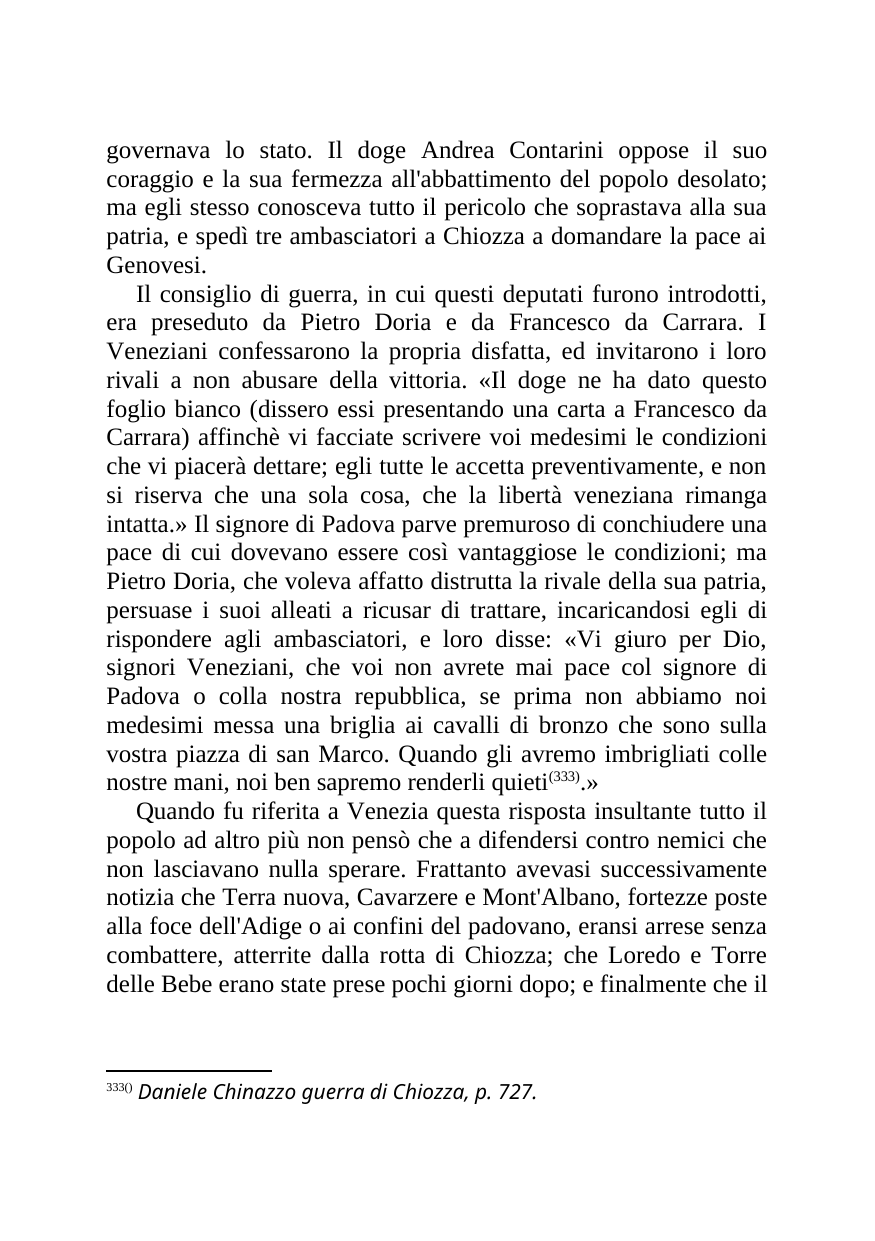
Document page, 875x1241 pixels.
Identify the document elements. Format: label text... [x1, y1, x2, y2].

text governava lo stato. Il doge Andrea Contarini oppose il suo coraggio e la sua fermezza all'abbattimento del popolo desolato; ma egli stesso conosceva tutto il pericolo che soprastava alla sua patria, e spedì tre ambasciatori a Chiozza a domandare la pace ai Genovesi. [106, 135, 768, 279]
text Il consiglio di guerra, in cui questi deputati furono introdotti, era preseduto da Pietro Doria e da Francesco da Carrara. I Veneziani confessarono la propria disfatta, ed invitarono i loro rivali a non abusare della vittoria. «Il doge ne ha dato questo foglio bianco (dissero essi presentando una carta a Francesco da Carrara) affinchè vi facciate scrivere voi medesimi le condizioni che vi piacerà dettare; egli tutte le accetta preventivamente, e non si riserva che una sola cosa, che la libertà veneziana rimanga intatta.» Il signore di Padova parve premuroso di conchiudere una pace di cui dovevano essere così vantaggiose le condizioni; ma Pietro Doria, che voleva affatto distrutta la rivale della sua patria, persuase i suoi alleati a ricusar di trattare, incaricandosi egli di rispondere agli ambasciatori, e loro disse: «Vi giuro per Dio, signori Veneziani, che voi non avrete mai pace col signore di Padova o colla nostra repubblica, se prima non abbiamo noi medesimi messa una briglia ai cavalli di bronzo che sono sulla vostra piazza di san Marco. Quando gli avremo imbrigliati colle nostre mani, noi ben sapremo renderli quieti().» [106, 279, 768, 796]
text Quando fu riferita a Venezia questa risposta insultante tutto il popolo ad altro più non pensò che a difendersi contro nemici che non lasciavano nulla sperare. Frattanto avevasi successivamente notizia che Terra nuova, Cavarzere e Mont'Albano, fortezze poste alla foce dell'Adige o ai confini del padovano, eransi arrese senza combattere, atterrite dalla rotta di Chiozza; che Loredo e Torre delle Bebe erano state prese pochi giorni dopo; e finalmente che il [106, 796, 768, 997]
text () Daniele Chinazzo guerra di Chiozza, p. 727. [106, 1077, 768, 1105]
